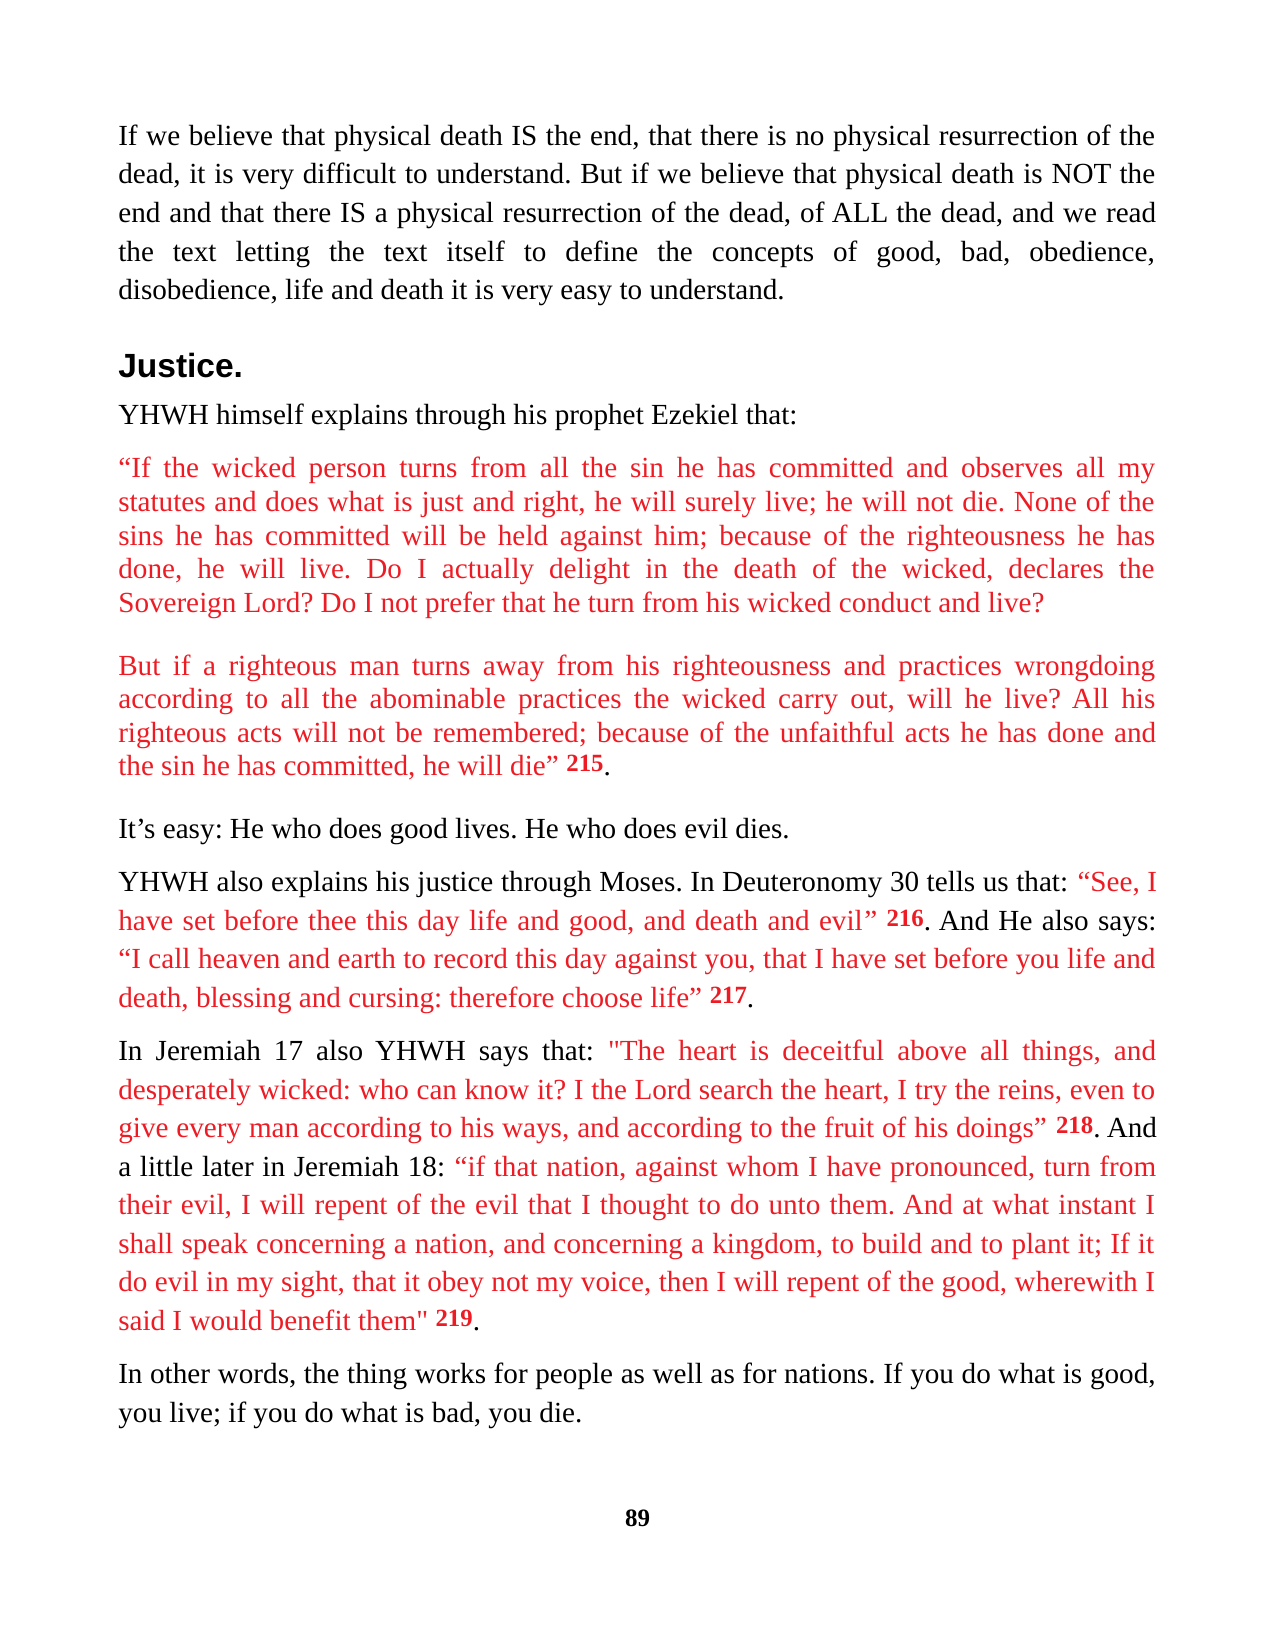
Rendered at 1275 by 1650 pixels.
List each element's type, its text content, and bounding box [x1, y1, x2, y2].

subtitle Justice. [118, 346, 1157, 385]
text If we believe that physical death IS the end, that there is no physical resurrection of the dead, it is very difficult to understand. But if we believe that physical death is NOT the end and that there IS a physical resurrection of the dead, of ALL the dead, and we read the text letting the text itself to define the concepts of good, bad, obedience, disobedience, life and death it is very easy to understand. [118, 118, 1157, 306]
text “If the wicked person turns from all the sin he has committed and observes all my statutes and does what is just and right, he will surely live; he will not die. None of the sins he has committed will be held against him; because of the righteousness he has done, he will live. Do I actually delight in the death of the wicked, declares the Sovereign Lord? Do I not prefer that he turn from his wicked conduct and live? [118, 451, 1157, 618]
text But if a righteous man turns away from his righteousness and practices wrongdoing according to all the abominable practices the wicked carry out, will he live? All his righteous acts will not be remembered; because of the unfaithful acts he has done and the sin he has committed, he will die” . [118, 648, 1157, 782]
text YHWH himself explains through his prophet Ezekiel that: [118, 397, 1157, 431]
text YHWH also explains his justice through Moses. In Deuteronomy 30 tells us that: “See, I have set before thee this day life and good, and death and evil” . And He also says: “I call heaven and earth to record this day against you, that I have set before you life and death, blessing and cursing: therefore choose life” . [118, 864, 1157, 1014]
text In other words, the thing works for people as well as for nations. If you do what is good, you live; if you do what is bad, you die. [118, 1356, 1157, 1428]
text It’s easy: He who does good lives. He who does evil dies. [118, 811, 1157, 845]
text In Jeremiah 17 also YHWH says that: "The heart is deceitful above all things, and desperately wicked: who can know it? I the Lord search the heart, I try the reins, even to give every man according to his ways, and according to the fruit of his doings” . And a little later in Jeremiah 18: “if that nation, against whom I have pronounced, turn from their evil, I will repent of the evil that I thought to do unto them. And at what instant I shall speak concerning a nation, and concerning a kingdom, to build and to plant it; If it do evil in my sight, that it obey not my voice, then I will repent of the good, wherewith I said I would benefit them" . [118, 1033, 1157, 1337]
